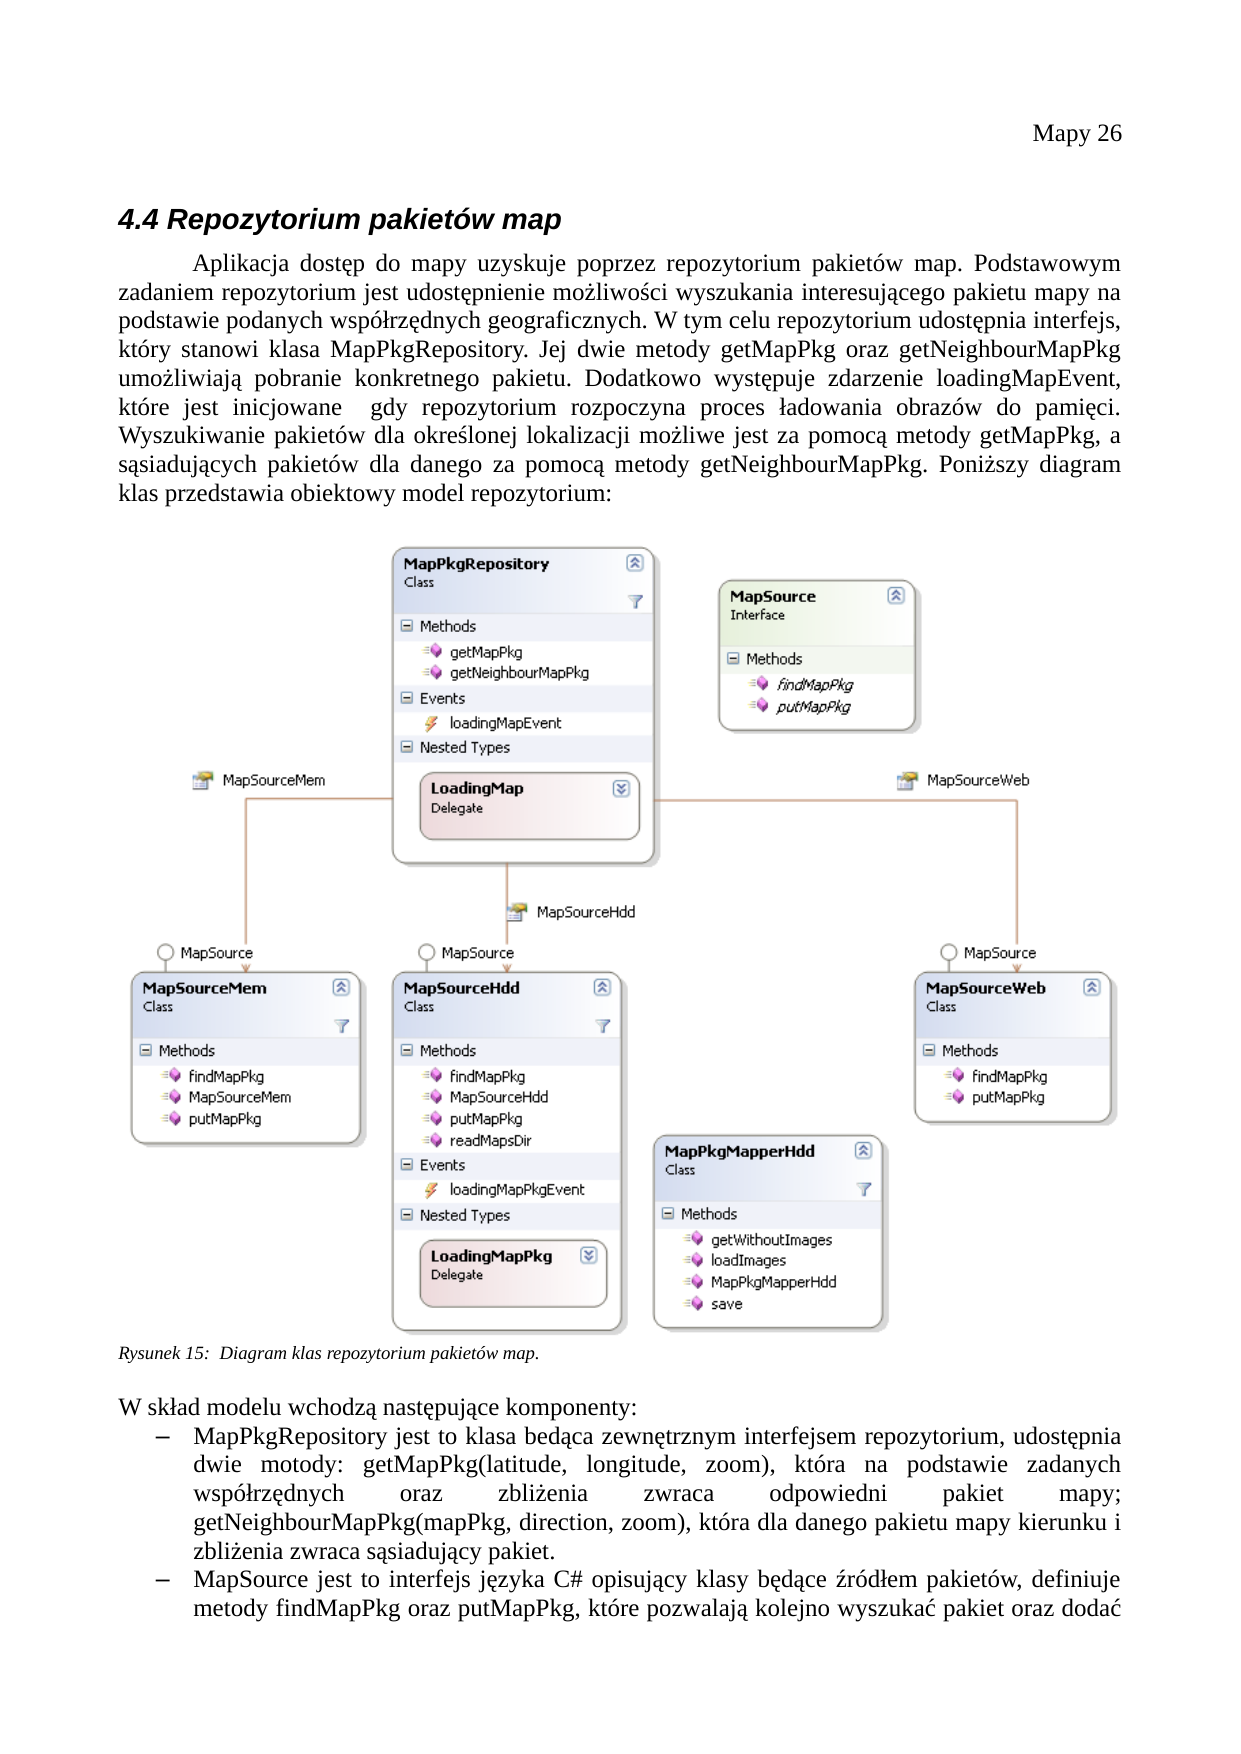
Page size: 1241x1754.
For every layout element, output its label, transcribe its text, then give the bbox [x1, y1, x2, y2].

list MapPkgRepository jest to klasa bedąca zewnętrznym interfejsem repozytorium, udostępnia dwie motody: getMapPkg(latitude, longitude, zoom), która na podstawie zadanych współrzędnych oraz zbliżenia zwraca odpowiedni pakiet mapy; getNeighbourMapPkg(mapPkg, direction, zoom), która dla danego pakietu mapy kierunku i zbliżenia zwraca sąsiadujący pakiet. [156, 1421, 1122, 1564]
text Aplikacja dostęp do mapy uzyskuje poprzez repozytorium pakietów map. Podstawowym zadaniem repozytorium jest udostępnienie możliwości wyszukania interesującego pakietu mapy na podstawie podanych współrzędnych geograficznych. W tym celu repozytorium udostępnia interfejs, który stanowi klasa MapPkgRepository. Jej dwie metody getMapPkg oraz getNeighbourMapPkg umożliwiają pobranie konkretnego pakietu. Dodatkowo występuje zdarzenie loadingMapEvent, które jest inicjowane gdy repozytorium rozpoczyna proces ładowania obrazów do pamięci. Wyszukiwanie pakietów dla określonej lokalizacji możliwe jest za pomocą metody getMapPkg, a sąsiadujących pakietów dla danego za pomocą metody getNeighbourMapPkg. Poniższy diagram klas przedstawia obiektowy model repozytorium: [118, 248, 1122, 507]
picture [118, 534, 1123, 1342]
text Rysunek 15: Diagram klas repozytorium pakietów map. [118, 1342, 1122, 1363]
list MapSource jest to interfejs języka C# opisujący klasy będące źródłem pakietów, definiuje metody findMapPkg oraz putMapPkg, które pozwalają kolejno wyszukać pakiet oraz dodać [156, 1564, 1122, 1622]
subtitle 4.4 Repozytorium pakietów map [118, 202, 1122, 236]
text W skład modelu wchodzą następujące komponenty: [118, 1392, 1122, 1421]
